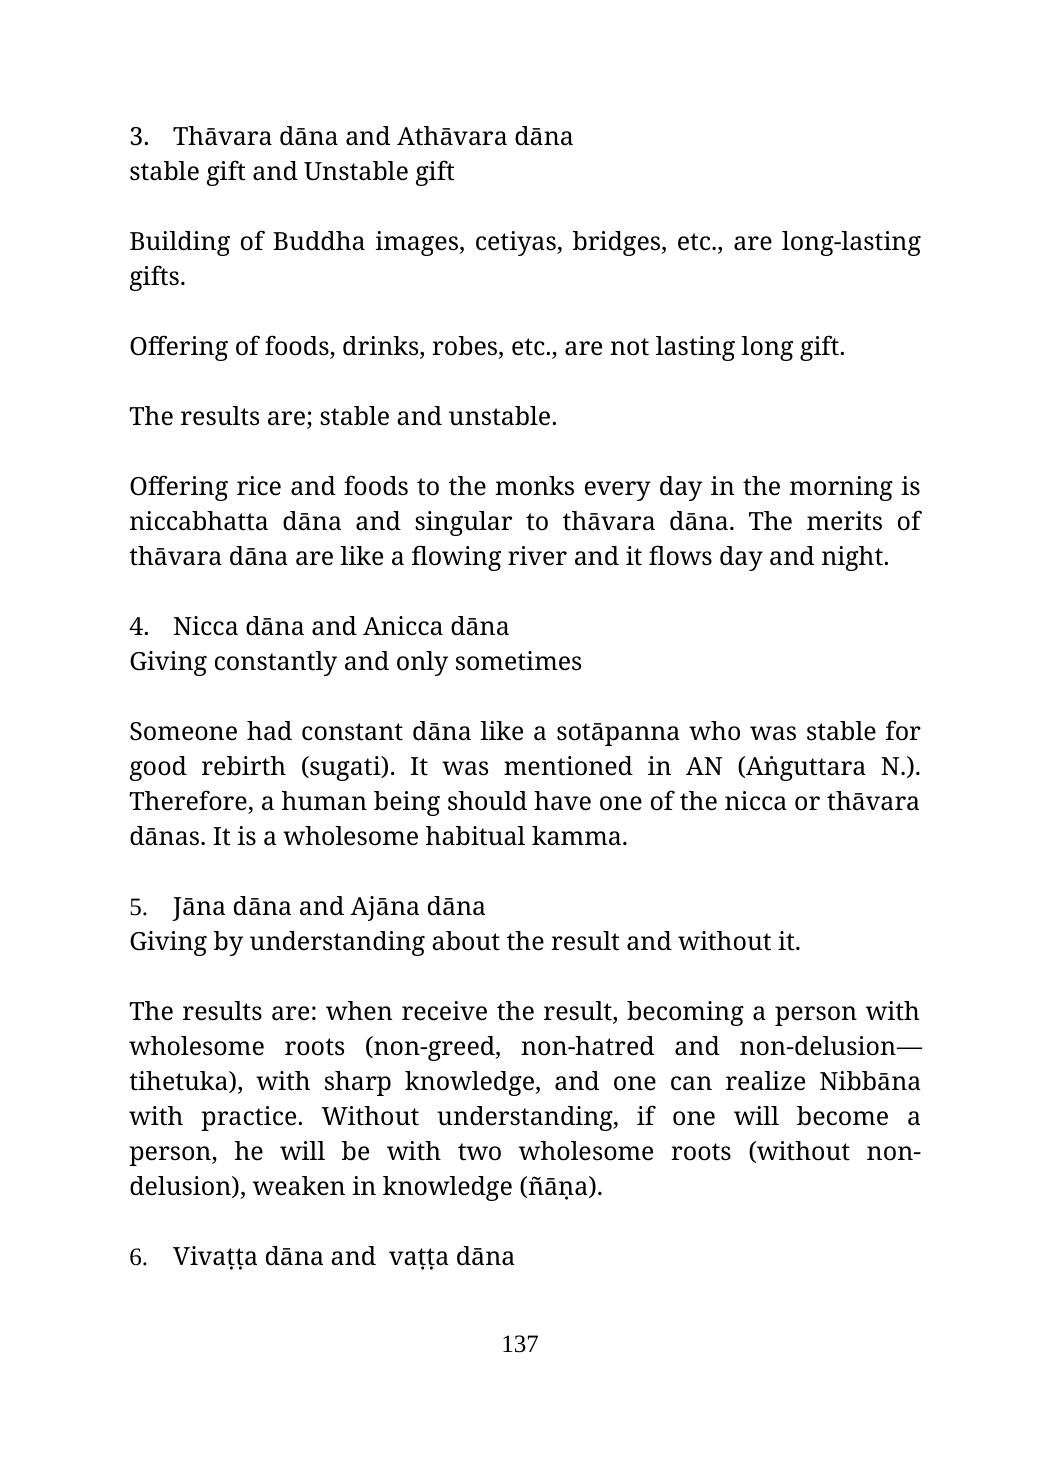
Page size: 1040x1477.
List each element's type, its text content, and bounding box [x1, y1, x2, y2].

text Building of Buddha images, cetiyas, bridges, etc., are long-lasting gifts. [129, 223, 922, 293]
list Nicca dāna and Anicca dāna [129, 608, 922, 643]
text Giving by understanding about the result and without it. [129, 923, 922, 958]
list Vivaṭṭa dāna and vaṭṭa dāna [129, 1238, 922, 1273]
text Offering of foods, drinks, robes, etc., are not lasting long gift. [129, 328, 922, 363]
text Someone had constant dāna like a sotāpanna who was stable for good rebirth (sugati). It was mentioned in AN (Aṅguttara N.). Therefore, a human being should have one of the nicca or thāvara dānas. It is a wholesome habitual kamma. [129, 713, 922, 853]
text Giving constantly and only sometimes [129, 643, 922, 678]
text The results are; stable and unstable. [129, 398, 922, 433]
text Offering rice and foods to the monks every day in the morning is niccabhatta dāna and singular to thāvara dāna. The merits of thāvara dāna are like a flowing river and it flows day and night. [129, 468, 922, 573]
text stable gift and Unstable gift [129, 153, 922, 188]
list Thāvara dāna and Athāvara dāna [129, 118, 922, 153]
text The results are: when receive the result, becoming a person with wholesome roots (non-greed, non-hatred and non-delusion—tihetuka), with sharp knowledge, and one can realize Nibbāna with practice. Without understanding, if one will become a person, he will be with two wholesome roots (without non-delusion), weaken in knowledge (ñāṇa). [129, 993, 922, 1203]
list Jāna dāna and Ajāna dāna [129, 888, 922, 923]
